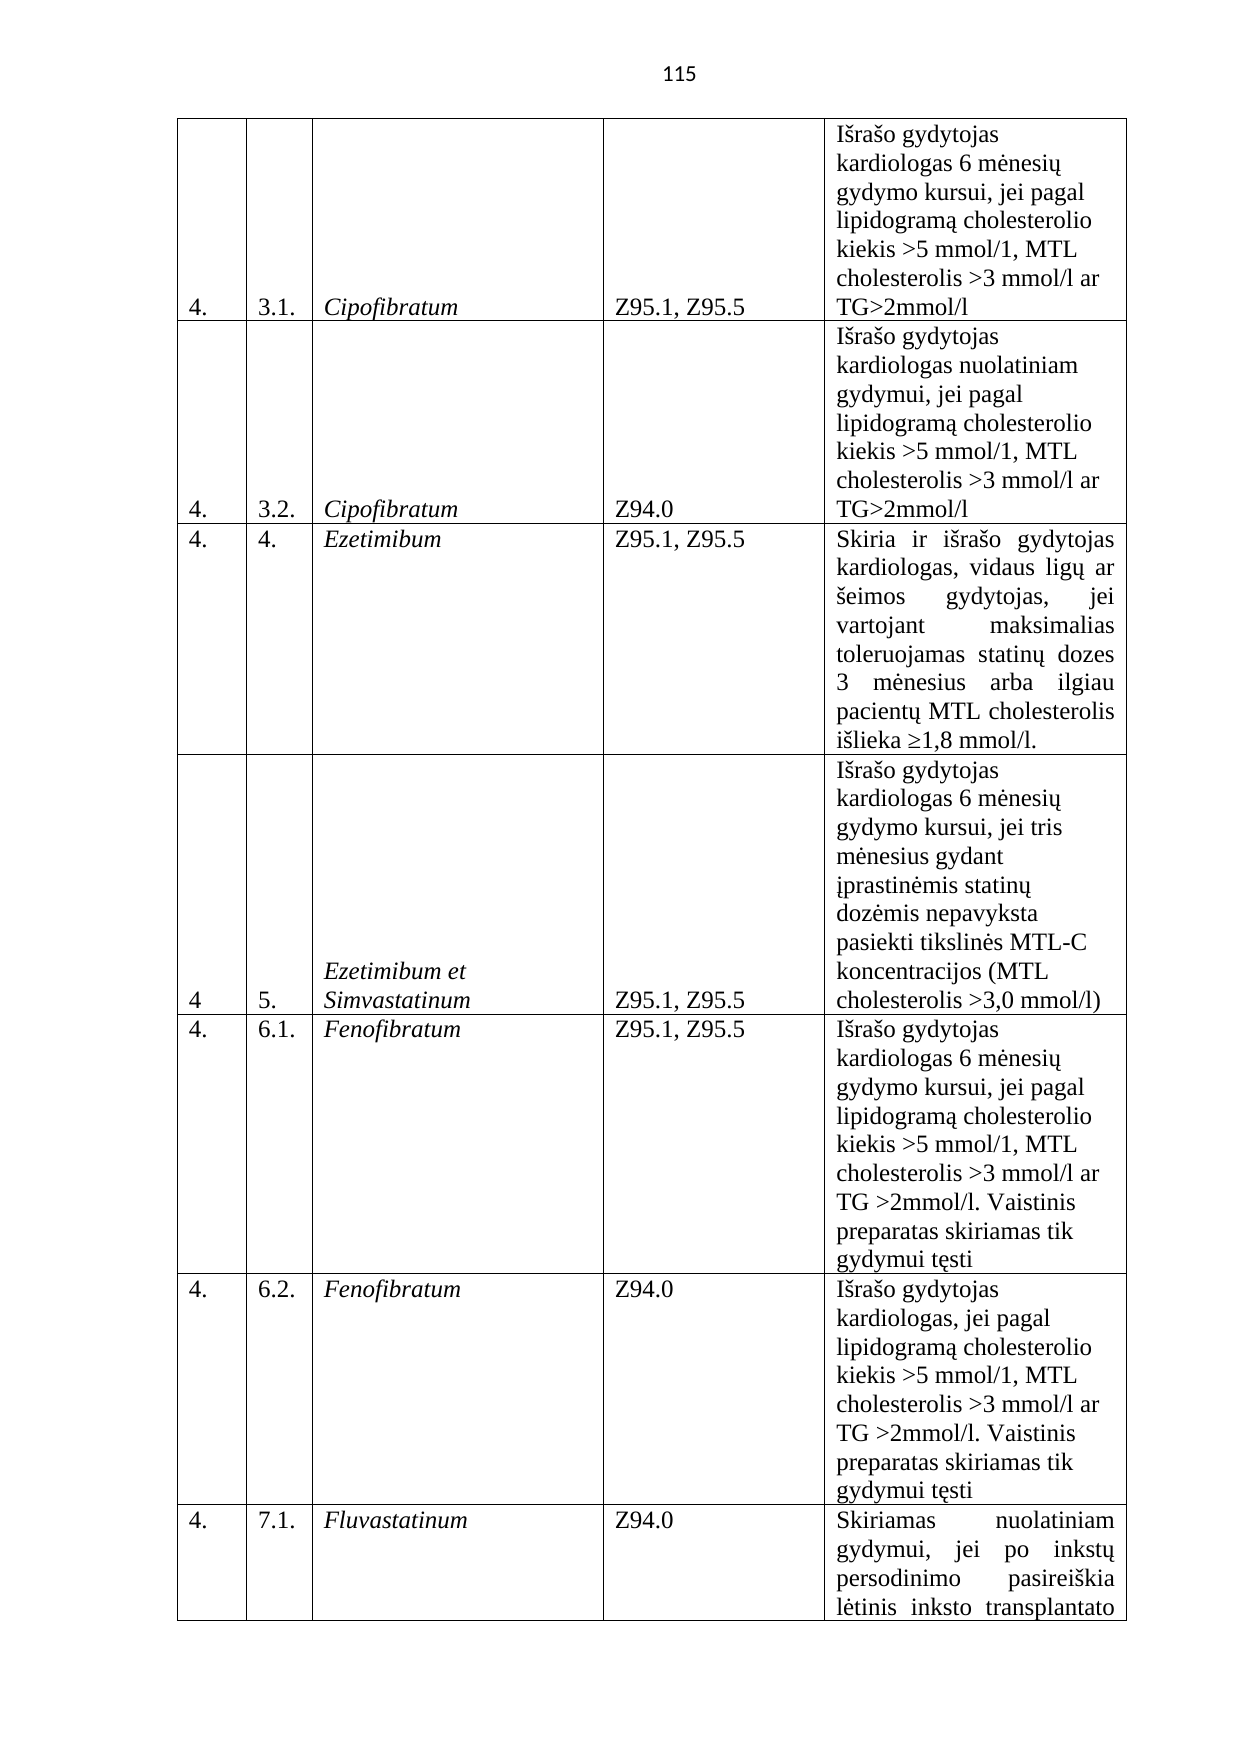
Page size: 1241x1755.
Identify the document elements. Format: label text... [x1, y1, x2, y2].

table_cell 3.1. [247, 119, 312, 320]
table_cell Fluvastatinum [313, 1505, 603, 1620]
table_cell 4. [178, 1505, 246, 1620]
table_cell Z95.1, Z95.5 [604, 755, 824, 1013]
table_cell 4. [178, 321, 246, 523]
table_cell Ezetimibum et Simvastatinum [313, 755, 603, 1013]
table_cell 4. [178, 1015, 246, 1273]
table_cell Fenofibratum [313, 1274, 603, 1504]
table_cell Ezetimibum [313, 524, 603, 754]
table_cell 4. [247, 524, 312, 754]
table_cell Z94.0 [604, 1505, 824, 1620]
table_cell Skiria ir išrašo gydytojas kardiologas, vidaus ligų ar šeimos gydytojas, jei vartojant maksimalias toleruojamas statinų dozes 3 mėnesius arba ilgiau pacientų MTL cholesterolis išlieka ≥1,8 mmol/l. [825, 524, 1126, 754]
table_cell 5. [247, 755, 312, 1013]
table_cell Cipofibratum [313, 321, 603, 523]
table_cell 4. [178, 1274, 246, 1504]
table_cell 4. [178, 119, 246, 320]
table_cell Cipofibratum [313, 119, 603, 320]
table_cell 4. [178, 524, 246, 754]
table_cell Z95.1, Z95.5 [604, 1015, 824, 1273]
table_cell Skiriamas nuolatiniam gydymui, jei po inkstų persodinimo pasireiškia lėtinis inksto transplantato [825, 1505, 1126, 1620]
table_cell Išrašo gydytojas kardiologas 6 mėnesių gydymo kursui, jei pagal lipidogramą cholesterolio kiekis >5 mmol/1, MTL cholesterolis >3 mmol/l ar TG >2mmol/l. Vaistinis preparatas skiriamas tik gydymui tęsti [825, 1015, 1126, 1273]
table_cell Z95.1, Z95.5 [604, 119, 824, 320]
table_cell 6.1. [247, 1015, 312, 1273]
table_cell 6.2. [247, 1274, 312, 1504]
table_cell Fenofibratum [313, 1015, 603, 1273]
table_cell 4 [178, 755, 246, 1013]
table_cell Z94.0 [604, 1274, 824, 1504]
table_cell Išrašo gydytojas kardiologas 6 mėnesių gydymo kursui, jei pagal lipidogramą cholesterolio kiekis >5 mmol/1, MTL cholesterolis >3 mmol/l ar TG>2mmol/l [825, 119, 1126, 320]
table_cell Išrašo gydytojas kardiologas nuolatiniam gydymui, jei pagal lipidogramą cholesterolio kiekis >5 mmol/1, MTL cholesterolis >3 mmol/l ar TG>2mmol/l [825, 321, 1126, 523]
table_cell Išrašo gydytojas kardiologas, jei pagal lipidogramą cholesterolio kiekis >5 mmol/1, MTL cholesterolis >3 mmol/l ar TG >2mmol/l. Vaistinis preparatas skiriamas tik gydymui tęsti [825, 1274, 1126, 1504]
table_cell Z95.1, Z95.5 [604, 524, 824, 754]
table_cell 3.2. [247, 321, 312, 523]
table_cell Z94.0 [604, 321, 824, 523]
table_cell 7.1. [247, 1505, 312, 1620]
table_cell Išrašo gydytojas kardiologas 6 mėnesių gydymo kursui, jei tris mėnesius gydant įprastinėmis statinų dozėmis nepavyksta pasiekti tikslinės MTL-C koncentracijos (MTL cholesterolis >3,0 mmol/l) [825, 755, 1126, 1013]
